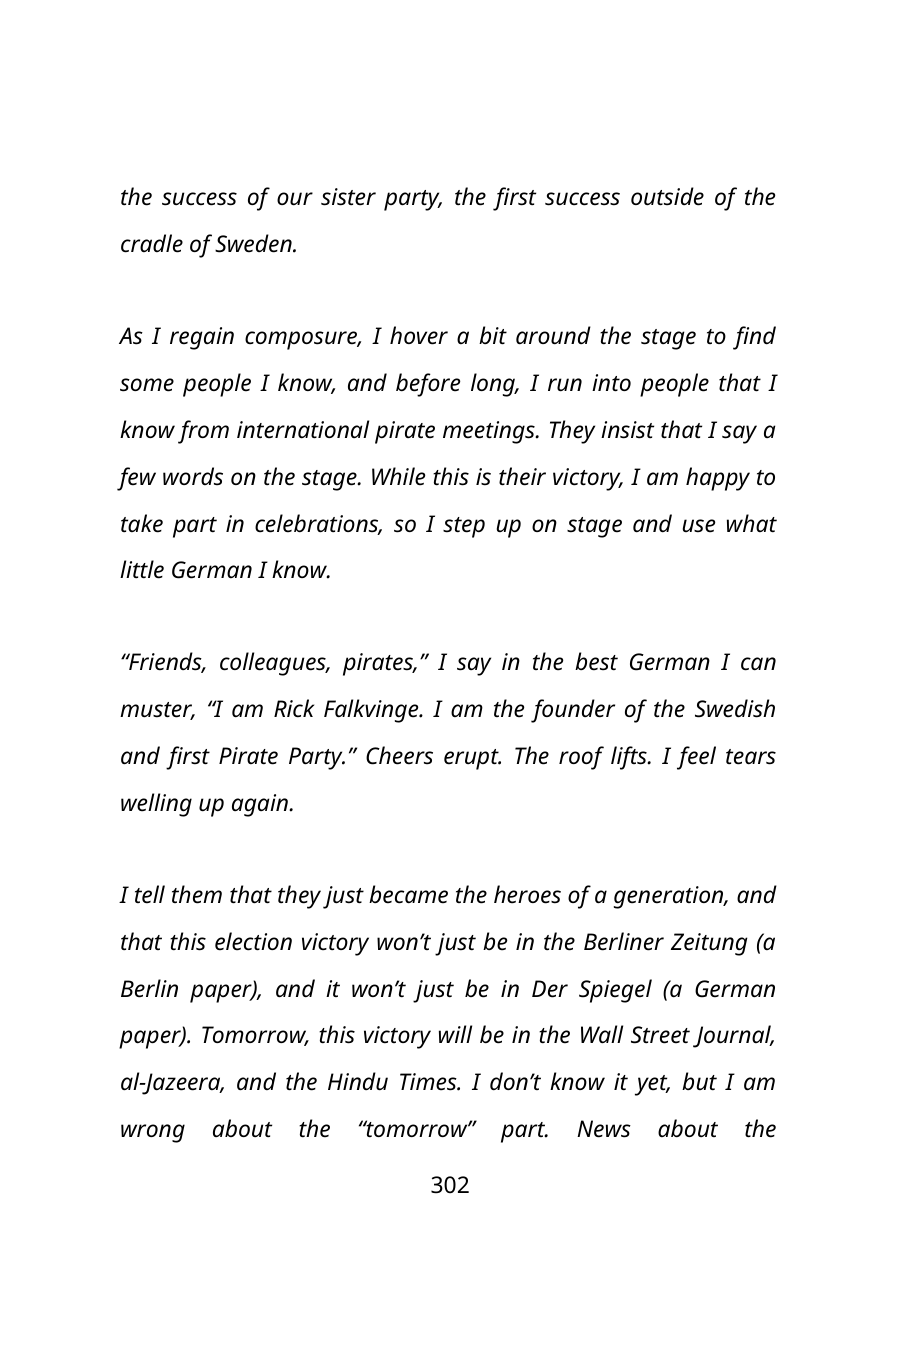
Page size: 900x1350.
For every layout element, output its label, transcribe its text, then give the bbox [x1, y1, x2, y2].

text the success of our sister party, the first success outside of the cradle of Sweden. [120, 181, 780, 259]
text I tell them that they just became the heroes of a generation, and that this election victory won’t just be in the Berliner Zeitung (a Berlin paper), and it won’t just be in Der Spiegel (a German paper). Tomorrow, this victory will be in the Wall Street Journal, al-Jazeera, and the Hindu Times. I don’t know it yet, but I am wrong about the “tomorrow” part. News about the [120, 879, 780, 1144]
text As I regain composure, I hover a bit around the stage to find some people I know, and before long, I run into people that I know from international pirate meetings. They insist that I say a few words on the stage. While this is their victory, I am happy to take part in celebrations, so I step up on stage and use what little German I know. [120, 320, 780, 586]
text “Friends, colleagues, pirates,” I say in the best German I can muster, “I am Rick Falkvinge. I am the founder of the Swedish and first Pirate Party.” Cheers erupt. The roof lifts. I feel tears welling up again. [120, 646, 780, 818]
